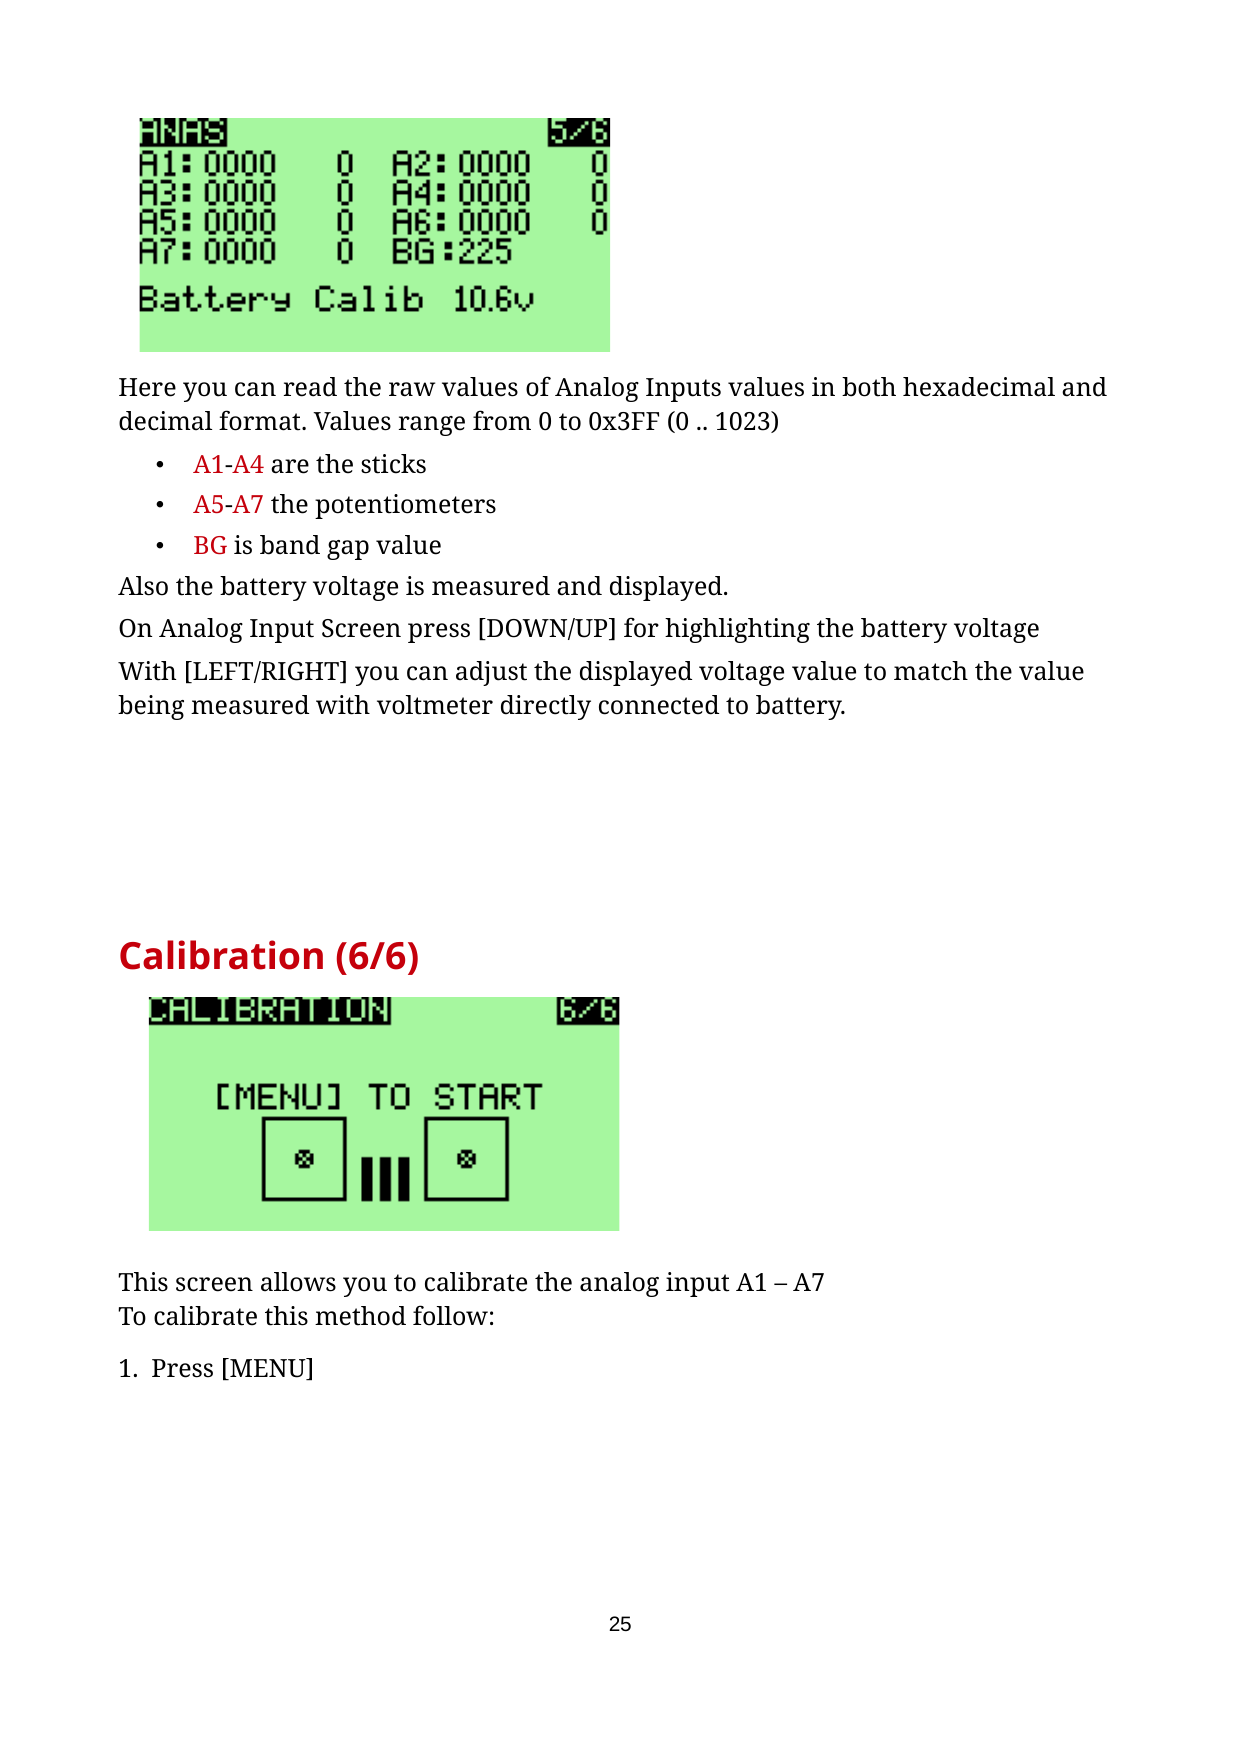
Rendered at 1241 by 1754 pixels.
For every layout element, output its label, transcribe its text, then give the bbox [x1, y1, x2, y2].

text On Analog Input Screen press [DOWN/UP] for highlighting the battery voltage [118, 611, 1122, 645]
list A5-A7 the potentiometers [156, 487, 1122, 521]
picture [148, 997, 620, 1231]
subtitle Calibration (6/6) [118, 929, 1122, 981]
picture [139, 118, 611, 352]
text Here you can read the raw values ​​of Analog Inputs values in both hexadecimal and decimal format. Values ​​range from 0 to 0x3FF (0 .. 1023) [118, 352, 1122, 438]
text This screen allows you to calibrate the analog input A1 – A7 To calibrate this method follow: [118, 1265, 1122, 1333]
text With [LEFT/RIGHT] you can adjust the displayed voltage value to match the value being measured with voltmeter directly connected to battery. [118, 654, 1122, 722]
text 1. Press [MENU] [118, 1351, 1122, 1385]
list BG is band gap value [156, 528, 1122, 562]
text Also the battery voltage is measured and displayed. [118, 568, 1122, 602]
list A1-A4 are the sticks [156, 447, 1122, 481]
